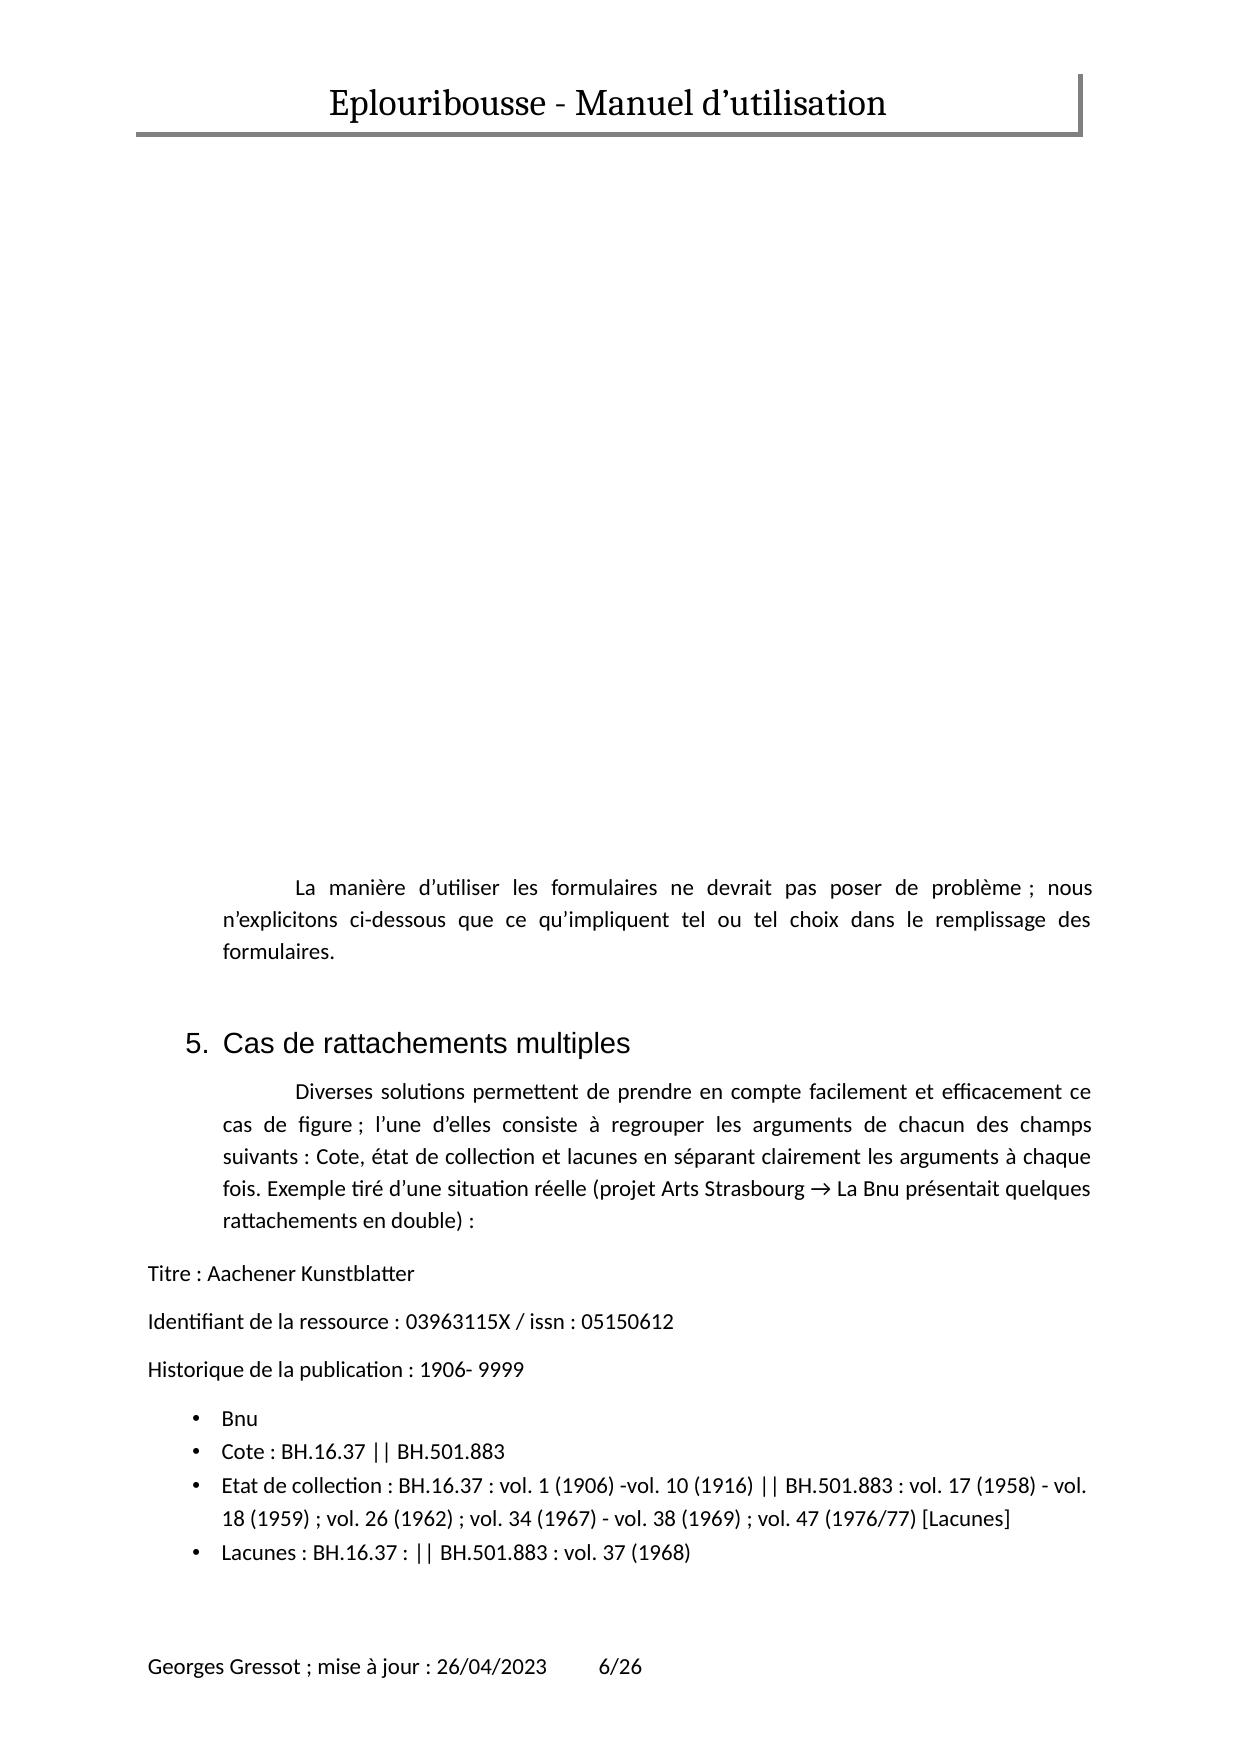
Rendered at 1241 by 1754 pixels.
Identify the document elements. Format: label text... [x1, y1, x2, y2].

list La manière d’utiliser les formulaires ne devrait pas poser de problème ; nous n’explicitons ci-dessous que ce qu’impliquent tel ou tel choix dans le remplissage des formulaires. [223, 873, 1093, 965]
list Lacunes : BH.16.37 : || BH.501.883 : vol. 37 (1968) [192, 1538, 1093, 1566]
text Identifiant de la ressource : 03963115X / issn : 05150612 [148, 1307, 1093, 1335]
text Historique de la publication : 1906- 9999 [148, 1356, 1093, 1383]
text Titre : Aachener Kunstblatter [148, 1259, 1093, 1287]
subtitle Cas de rattachements multiples [185, 1026, 1093, 1060]
list Etat de collection : BH.16.37 : vol. 1 (1906) -vol. 10 (1916) || BH.501.883 : vol. 17 (1958) - vol. 18 (1959) ; vol. 26 (1962) ; vol. 34 (1967) - vol. 38 (1969) ; vol. 47 (1976/77) [Lacunes] [192, 1471, 1093, 1532]
list Bnu [192, 1404, 1093, 1432]
list Cote : BH.16.37 || BH.501.883 [192, 1437, 1093, 1465]
list Diverses solutions permettent de prendre en compte facilement et efficacement ce cas de figure ; l’une d’elles consiste à regrouper les arguments de chacun des champs suivants : Cote, état de collection et lacunes en séparant clairement les arguments à chaque fois. Exemple tiré d’une situation réelle (projet Arts Strasbourg → La Bnu présentait quelques rattachements en double) : [223, 1077, 1093, 1234]
